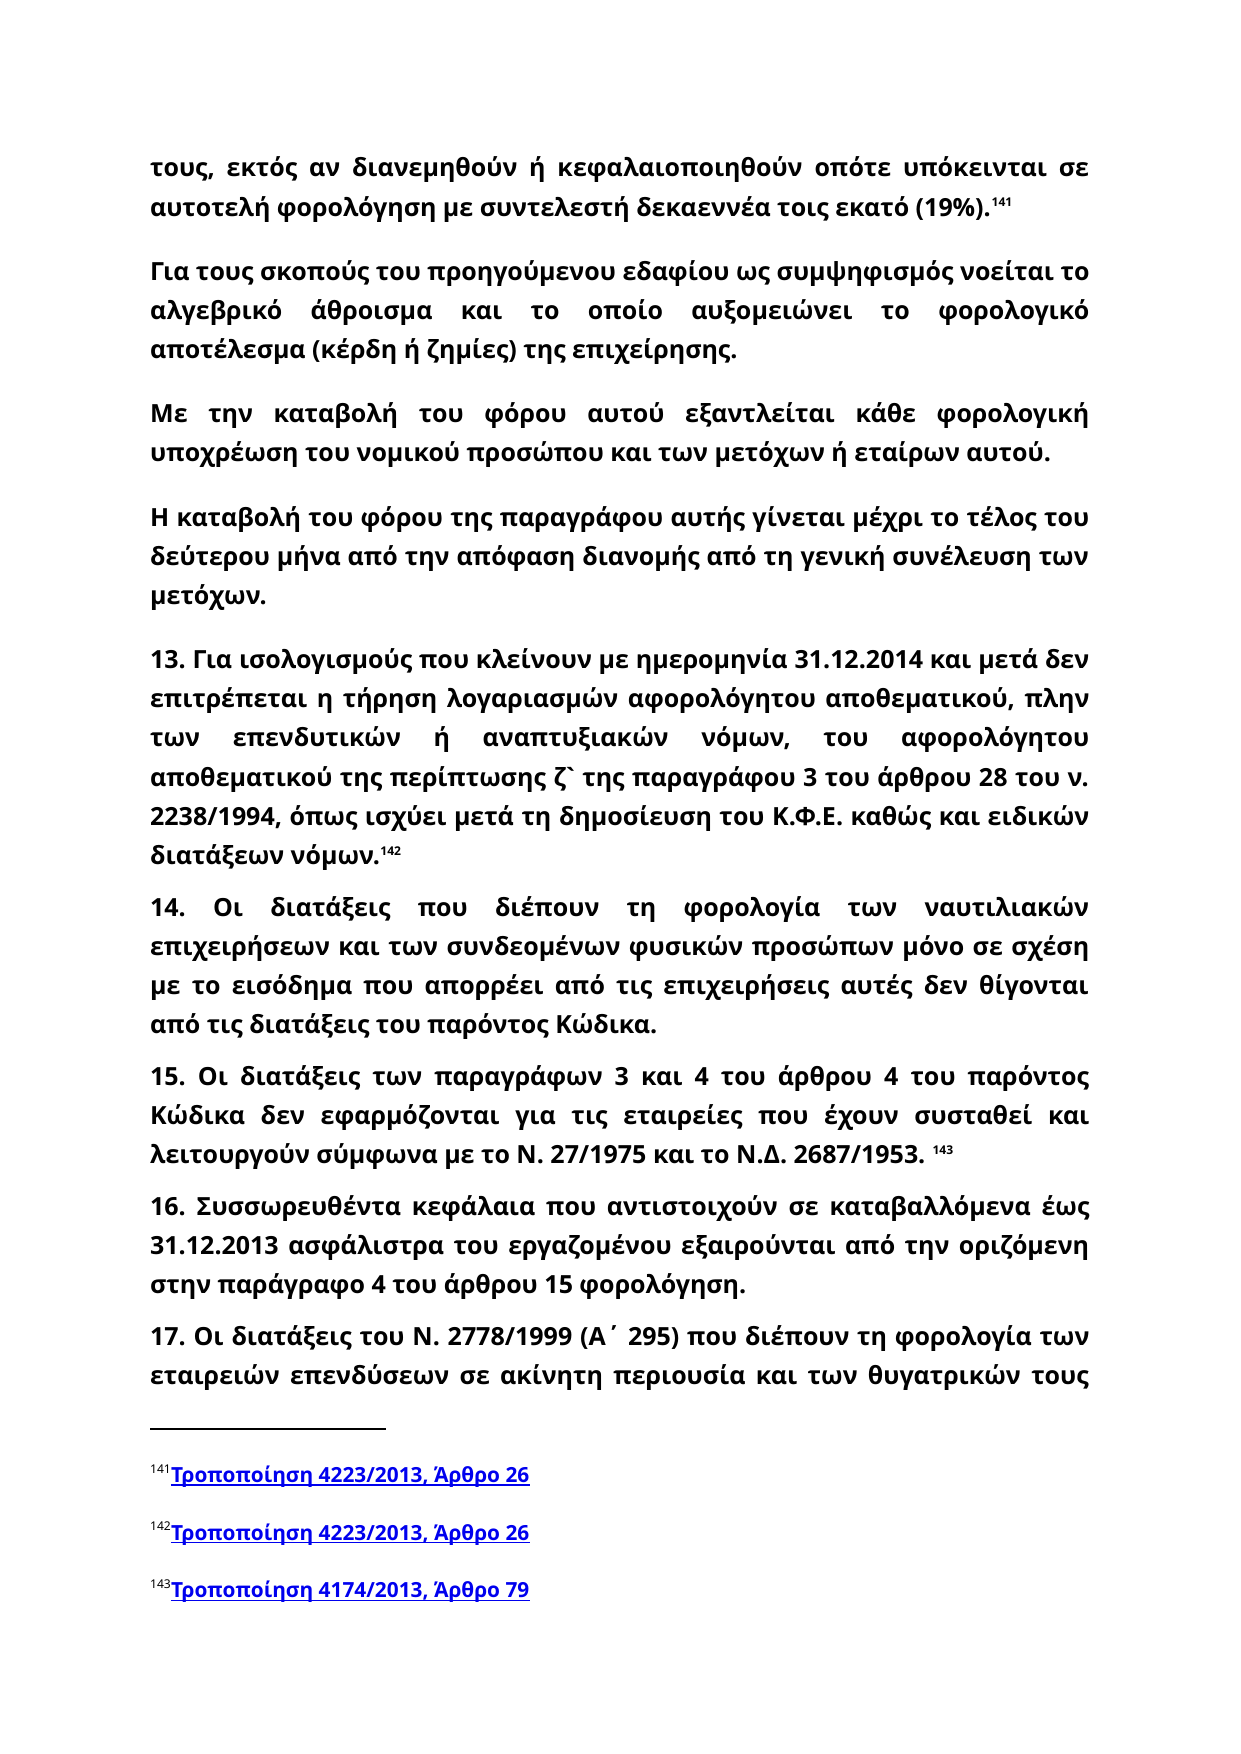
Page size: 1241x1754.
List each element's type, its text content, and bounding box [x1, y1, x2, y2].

text 15. Οι διατάξεις των παραγράφων 3 και 4 του άρθρου 4 του παρόντος Κώδικα δεν εφαρμόζονται για τις εταιρείες που έχουν συσταθεί και λειτουργούν σύμφωνα με το Ν. 27/1975 και το Ν.Δ. 2687/1953. [150, 1058, 1090, 1171]
text τους, εκτός αν διανεμηθούν ή κεφαλαιοποιηθούν οπότε υπόκεινται σε αυτοτελή φορολόγηση με συντελεστή δεκαεννέα τοις εκατό (19%). [150, 150, 1090, 223]
text 13. Για ισολογισμούς που κλείνουν με ημερομηνία 31.12.2014 και μετά δεν επιτρέπεται η τήρηση λογαριασμών αφορολόγητου αποθεματικού, πλην των επενδυτικών ή αναπτυξιακών νόμων, του αφορολόγητου αποθεματικού της περίπτωσης ζ` της παραγράφου 3 του άρθρου 28 του ν. 2238/1994, όπως ισχύει μετά τη δημοσίευση του Κ.Φ.Ε. καθώς και ειδικών διατάξεων νόμων. [150, 642, 1090, 872]
text 16. Συσσωρευθέντα κεφάλαια που αντιστοιχούν σε καταβαλλόμενα έως 31.12.2013 ασφάλιστρα του εργαζομένου εξαιρούνται από την οριζόμενη στην παράγραφο 4 του άρθρου 15 φορολόγηση. [150, 1188, 1090, 1301]
text 17. Οι διατάξεις του Ν. 2778/1999 (Α΄ 295) που διέπουν τη φορολογία των εταιρειών επενδύσεων σε ακίνητη περιουσία και των θυγατρικών τους [150, 1318, 1090, 1392]
text 14. Οι διατάξεις που διέπουν τη φορολογία των ναυτιλιακών επιχειρήσεων και των συνδεομένων φυσικών προσώπων μόνο σε σχέση με το εισόδημα που απορρέει από τις επιχειρήσεις αυτές δεν θίγονται από τις διατάξεις του παρόντος Κώδικα. [150, 889, 1090, 1041]
text Για τους σκοπούς του προηγούμενου εδαφίου ως συμψηφισμός νοείται το αλγεβρικό άθροισμα και το οποίο αυξομειώνει το φορολογικό αποτέλεσμα (κέρδη ή ζημίες) της επιχείρησης. [150, 253, 1090, 366]
text Η καταβολή του φόρου της παραγράφου αυτής γίνεται μέχρι το τέλος του δεύτερου μήνα από την απόφαση διανομής από τη γενική συνέλευση των μετόχων. [150, 499, 1090, 612]
text Τροποποίηση 4223/2013, Άρθρο 26 [150, 1518, 1090, 1546]
text Με την καταβολή του φόρου αυτού εξαντλείται κάθε φορολογική υποχρέωση του νομικού προσώπου και των μετόχων ή εταίρων αυτού. [150, 396, 1090, 469]
text Τροποποίηση 4223/2013, Άρθρο 26 [150, 1460, 1090, 1489]
text Τροποποίηση 4174/2013, Άρθρο 79 [150, 1576, 1090, 1604]
